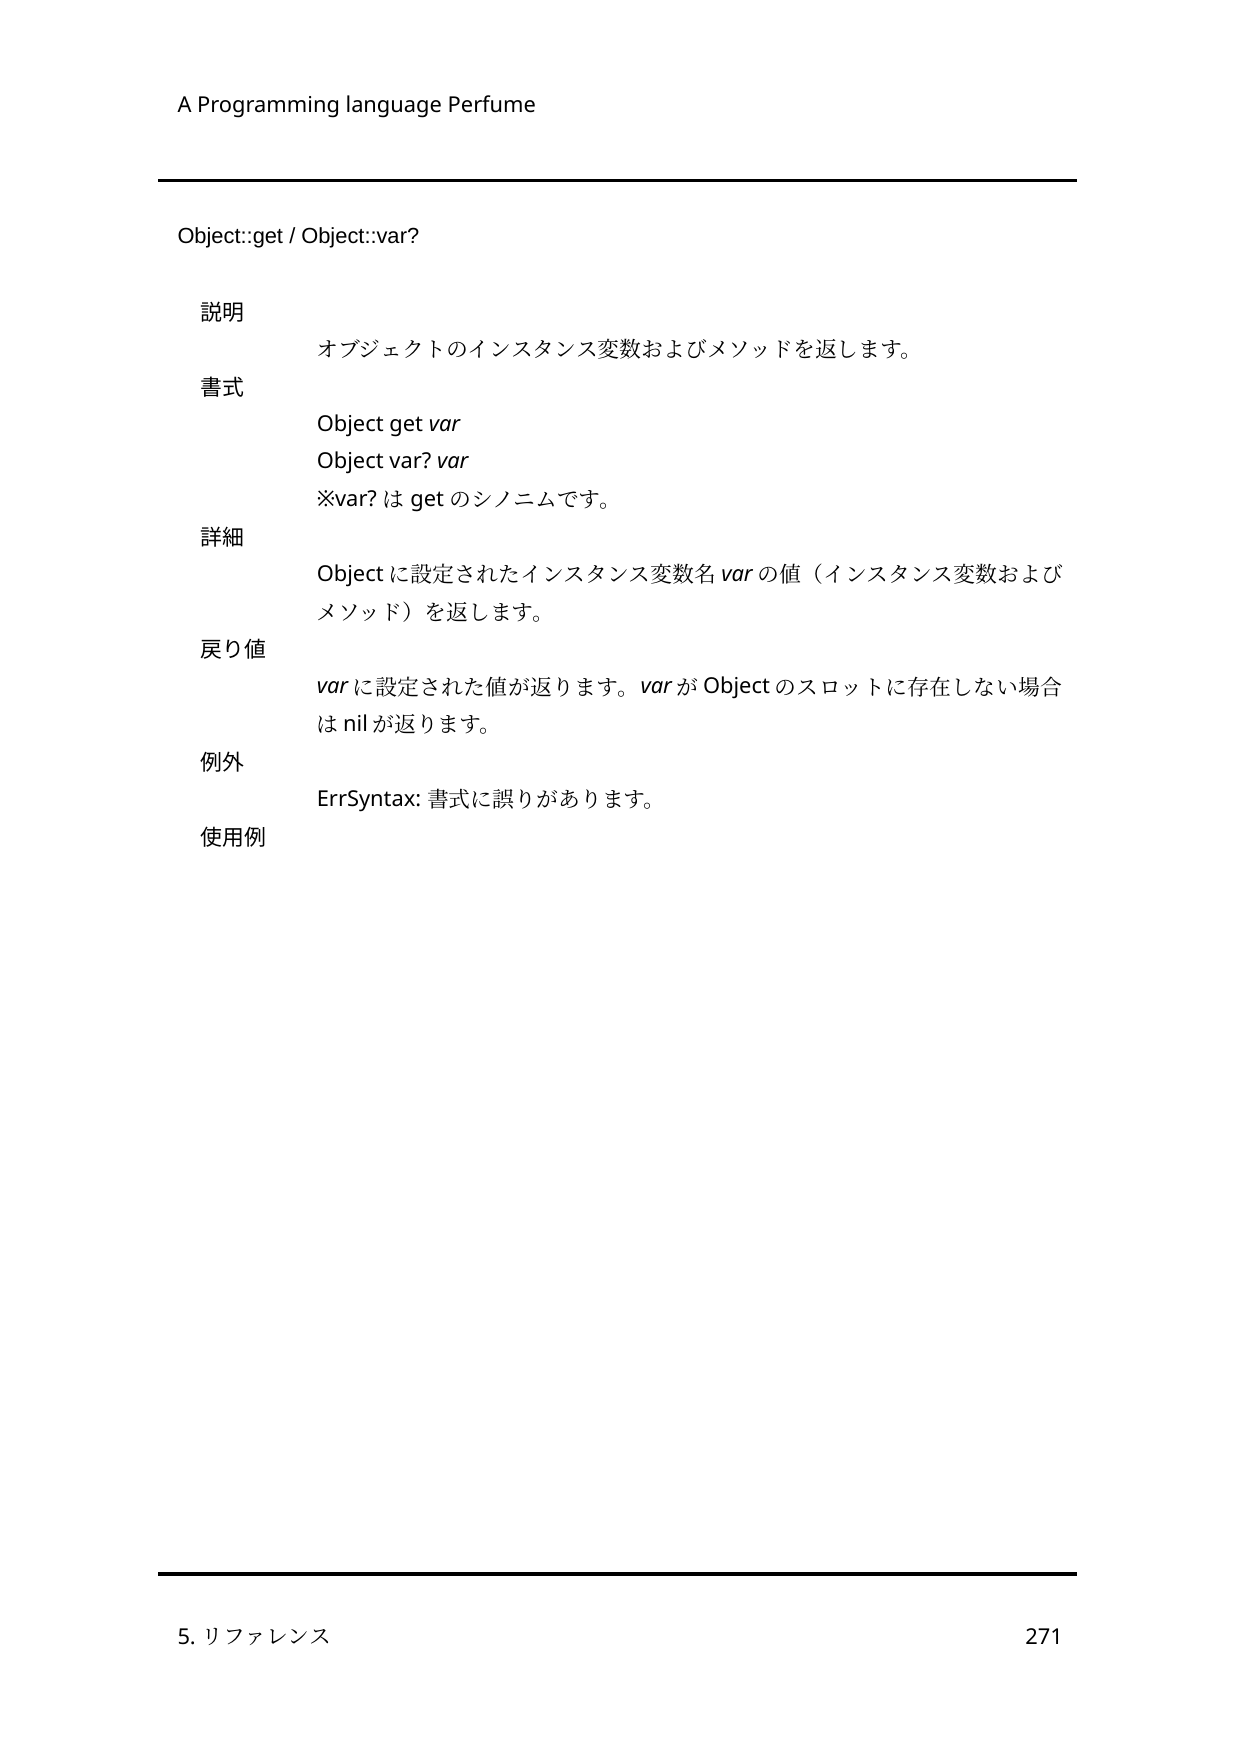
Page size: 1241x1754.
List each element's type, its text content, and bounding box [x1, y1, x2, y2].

table_cell ErrSyntax: 書式に誤りがあります。 [317, 742, 1063, 817]
table_cell Object get var Object var? var ※var? は get のシノニムです。 [317, 367, 1063, 517]
table_cell 書式 [200, 367, 317, 517]
table_cell 例外 [200, 742, 317, 817]
table_header 説明 [200, 292, 317, 367]
table_cell 詳細 [200, 517, 317, 629]
table_header オブジェクトのインスタンス変数およびメソッドを返します。 [317, 292, 1063, 367]
table_cell varに設定された値が返ります。varがObjectのスロットに存在しない場合はnilが返ります。 [317, 629, 1063, 742]
table_cell 戻り値 [200, 629, 317, 742]
table_cell [317, 817, 1063, 892]
table_cell Objectに設定されたインスタンス変数名varの値（インスタンス変数およびメソッド）を返します。 [317, 517, 1063, 629]
table_cell 使用例 [200, 817, 317, 892]
subtitle Object::get / Object::var? [177, 217, 1063, 254]
